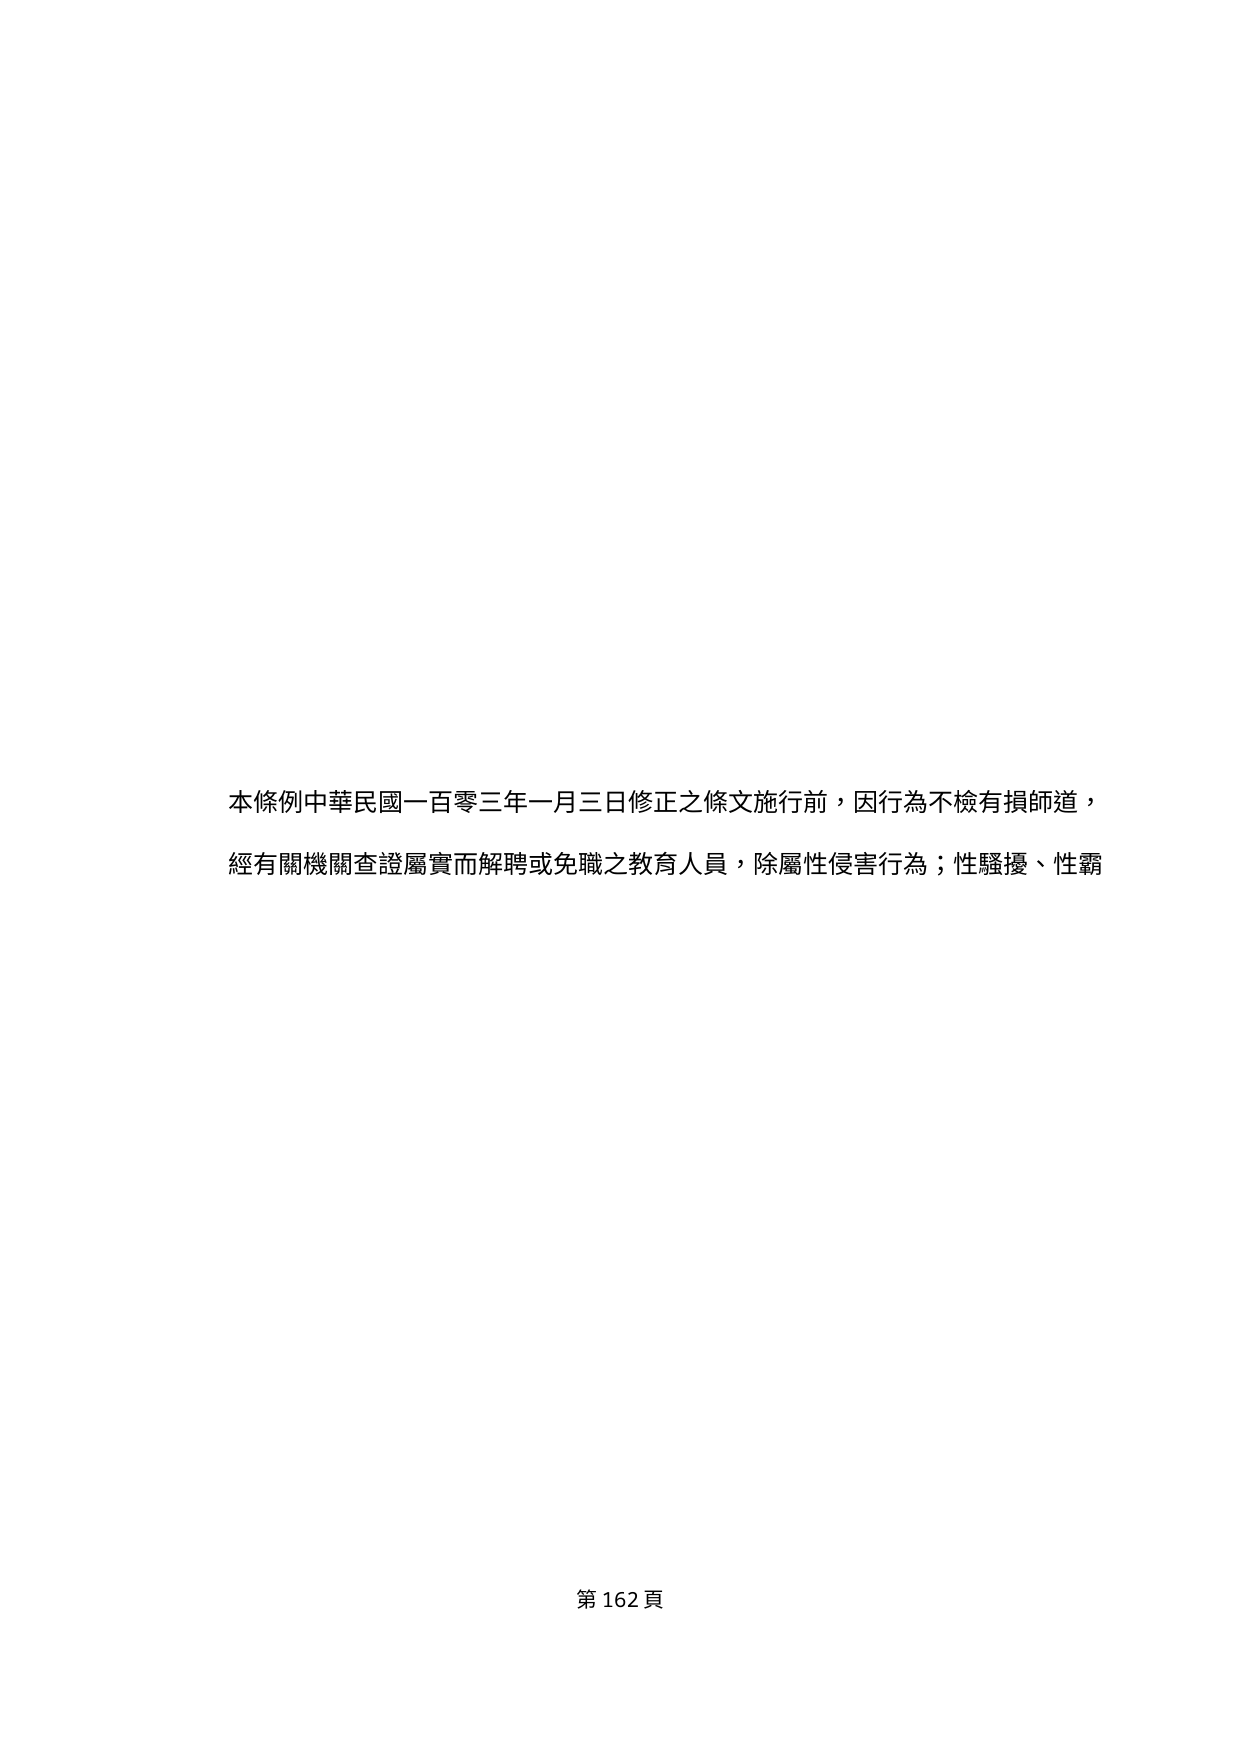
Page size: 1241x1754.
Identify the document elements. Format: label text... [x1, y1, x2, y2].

text 本條例中華民國一百零三年一月三日修正之條文施行前，因行為不檢有損師道，經有關機關查證屬實而解聘或免職之教育人員，除屬性侵害行為；性騷擾、性霸 [229, 758, 1122, 883]
